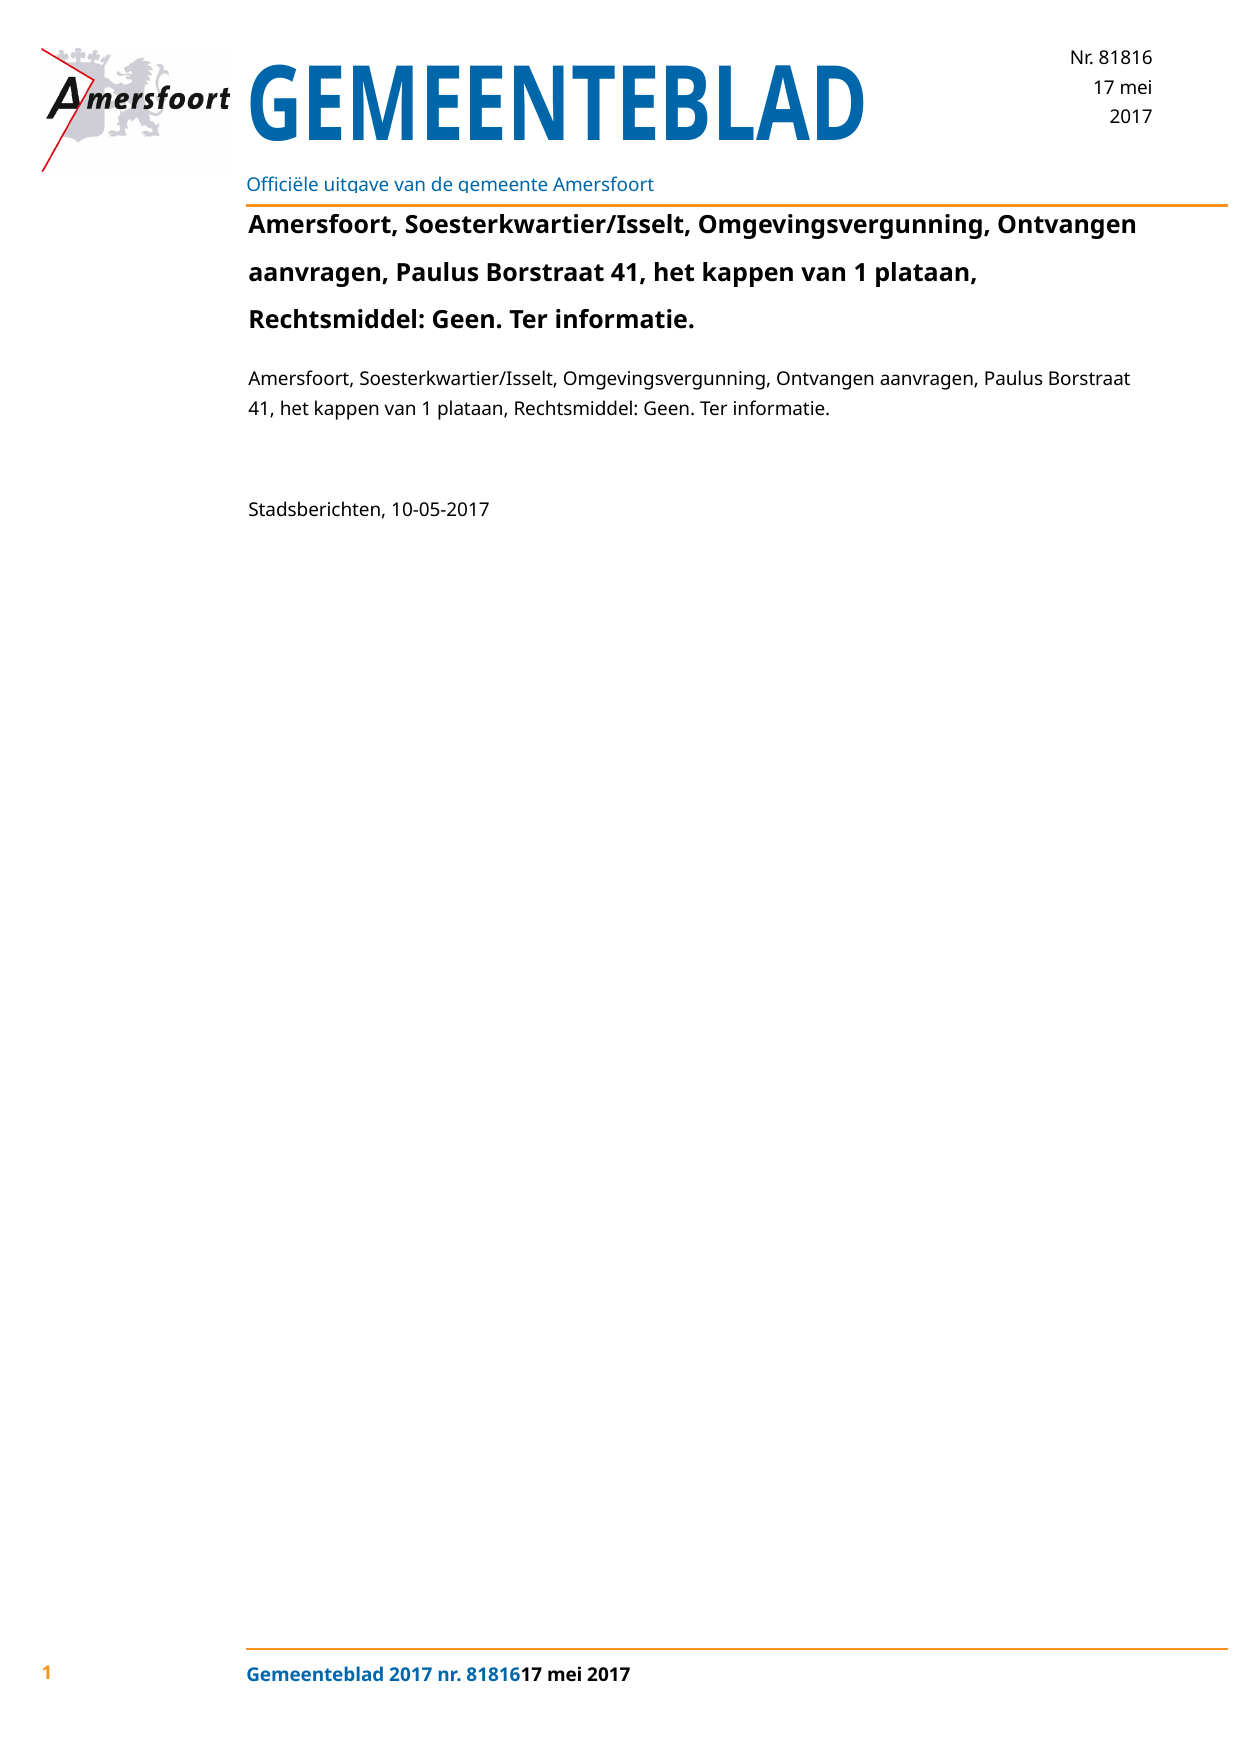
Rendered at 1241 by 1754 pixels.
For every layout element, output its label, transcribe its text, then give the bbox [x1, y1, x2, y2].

text Amersfoort, Soesterkwartier/Isselt, Omgevingsvergunning, Ontvangen aanvragen, Paulus Borstraat 41, het kappen van 1 plataan, Rechtsmiddel: Geen. Ter informatie. [248, 366, 1152, 421]
text Stadsberichten, 10-05-2017 [248, 496, 1152, 522]
picture [41, 47, 231, 172]
text Amersfoort, Soesterkwartier/Isselt, Omgevingsvergunning, Ontvangen aanvragen, Paulus Borstraat 41, het kappen van 1 plataan, Rechtsmiddel: Geen. Ter informatie. [248, 207, 1152, 336]
